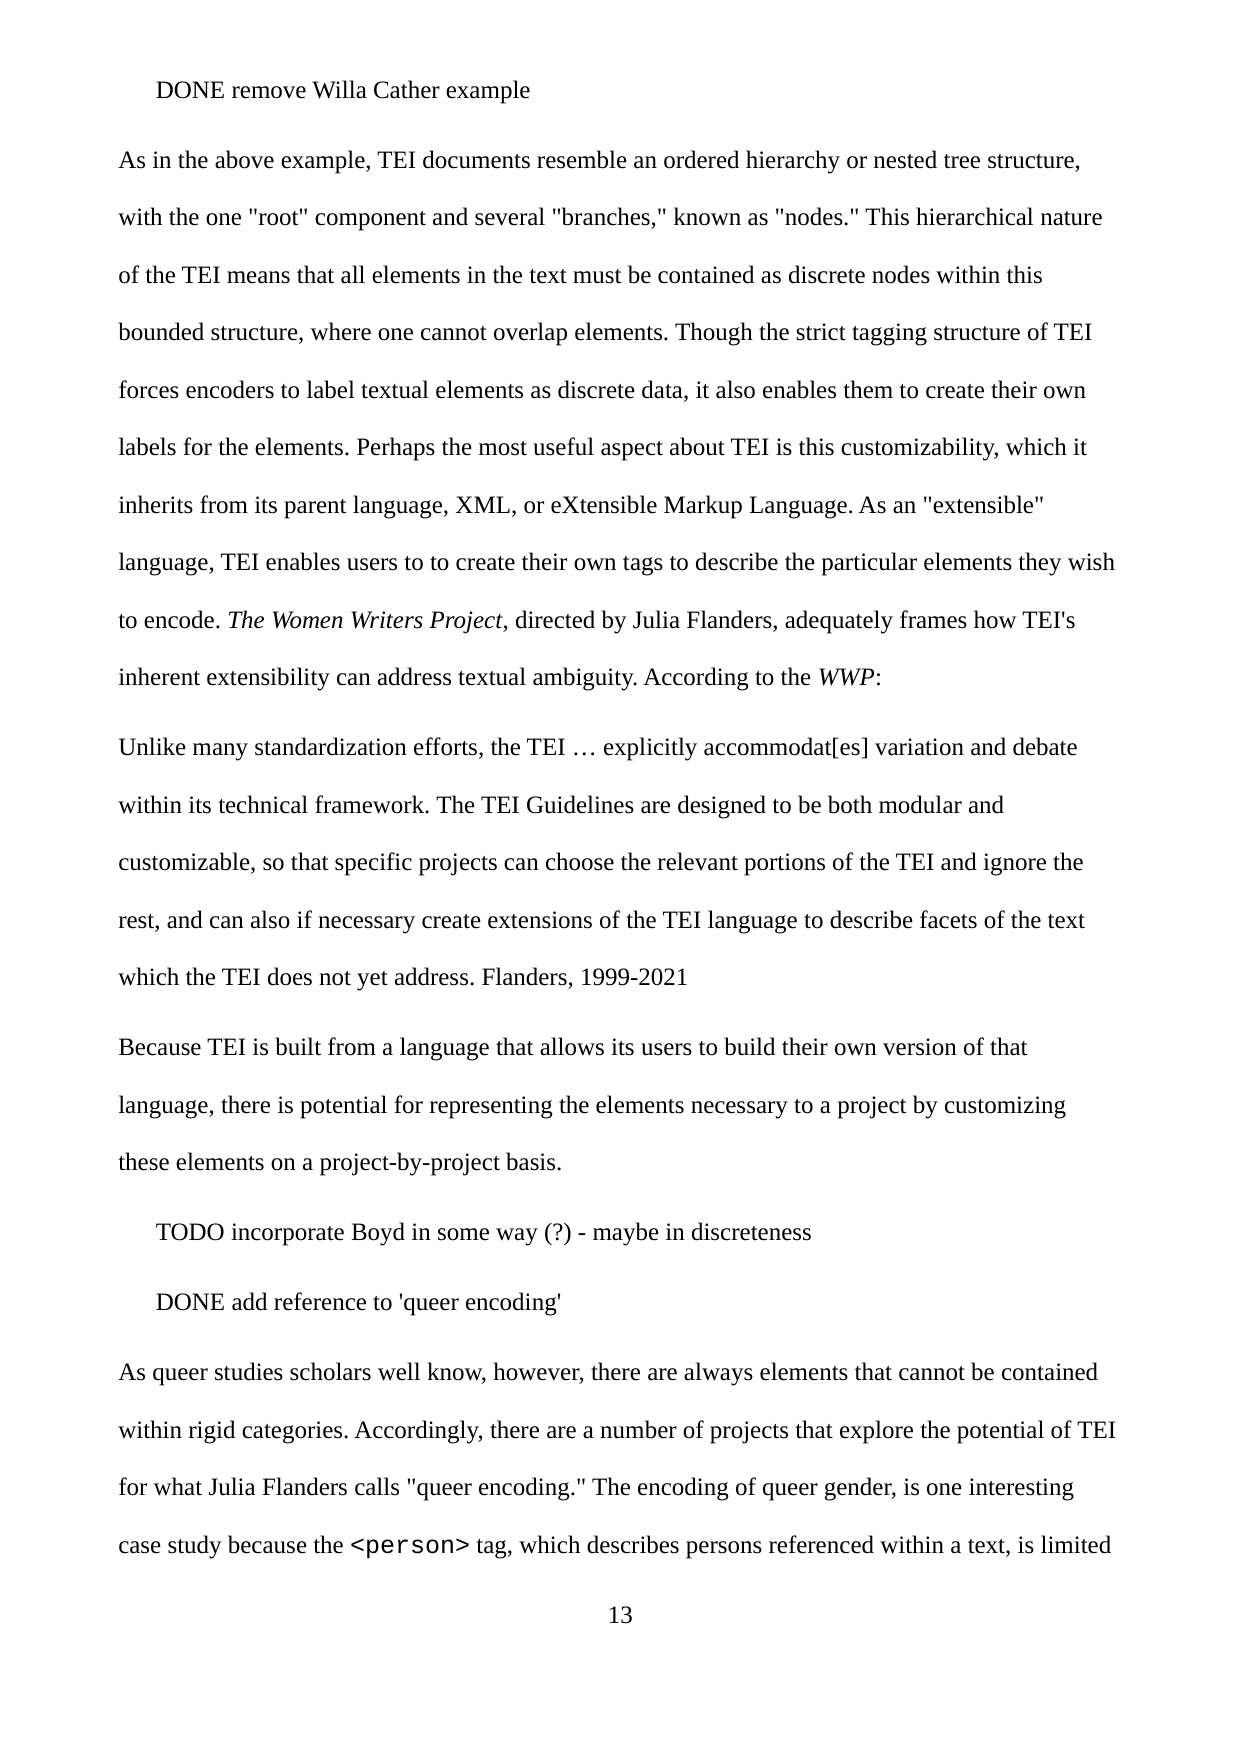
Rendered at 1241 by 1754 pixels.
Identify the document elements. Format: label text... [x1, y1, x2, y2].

text DONE remove Willa Cather example [156, 75, 1122, 104]
text Unlike many standardization efforts, the TEI … explicitly accommodat[es] variation and debate within its technical framework. The TEI Guidelines are designed to be both modular and customizable, so that specific projects can choose the relevant portions of the TEI and ignore the rest, and can also if necessary create extensions of the TEI language to describe facets of the text which the TEI does not yet address. Flanders, 1999-2021 [118, 732, 1122, 991]
text As in the above example, TEI documents resemble an ordered hierarchy or nested tree structure, with the one "root" component and several "branches," known as "nodes." This hierarchical nature of the TEI means that all elements in the text must be contained as discrete nodes within this bounded structure, where one cannot overlap elements. Though the strict tagging structure of TEI forces encoders to label textual elements as discrete data, it also enables them to create their own labels for the elements. Perhaps the most useful aspect about TEI is this customizability, which it inherits from its parent language, XML, or eXtensible Markup Language. As an "extensible" language, TEI enables users to to create their own tags to describe the particular elements they wish to encode. The Women Writers Project, directed by Julia Flanders, adequately frames how TEI's inherent extensibility can address textual ambiguity. According to the WWP: [118, 145, 1122, 691]
text TODO incorporate Boyd in some way (?) - maybe in discreteness [156, 1217, 1122, 1246]
text DONE add reference to 'queer encoding' [156, 1287, 1122, 1316]
text Because TEI is built from a language that allows its users to build their own version of that language, there is potential for representing the elements necessary to a project by customizing these elements on a project-by-project basis. [118, 1032, 1122, 1176]
text As queer studies scholars well know, however, there are always elements that cannot be contained within rigid categories. Accordingly, there are a number of projects that explore the potential of TEI for what Julia Flanders calls "queer encoding." The encoding of queer gender, is one interesting case study because the <person> tag, which describes persons referenced within a text, is limited [118, 1357, 1122, 1561]
